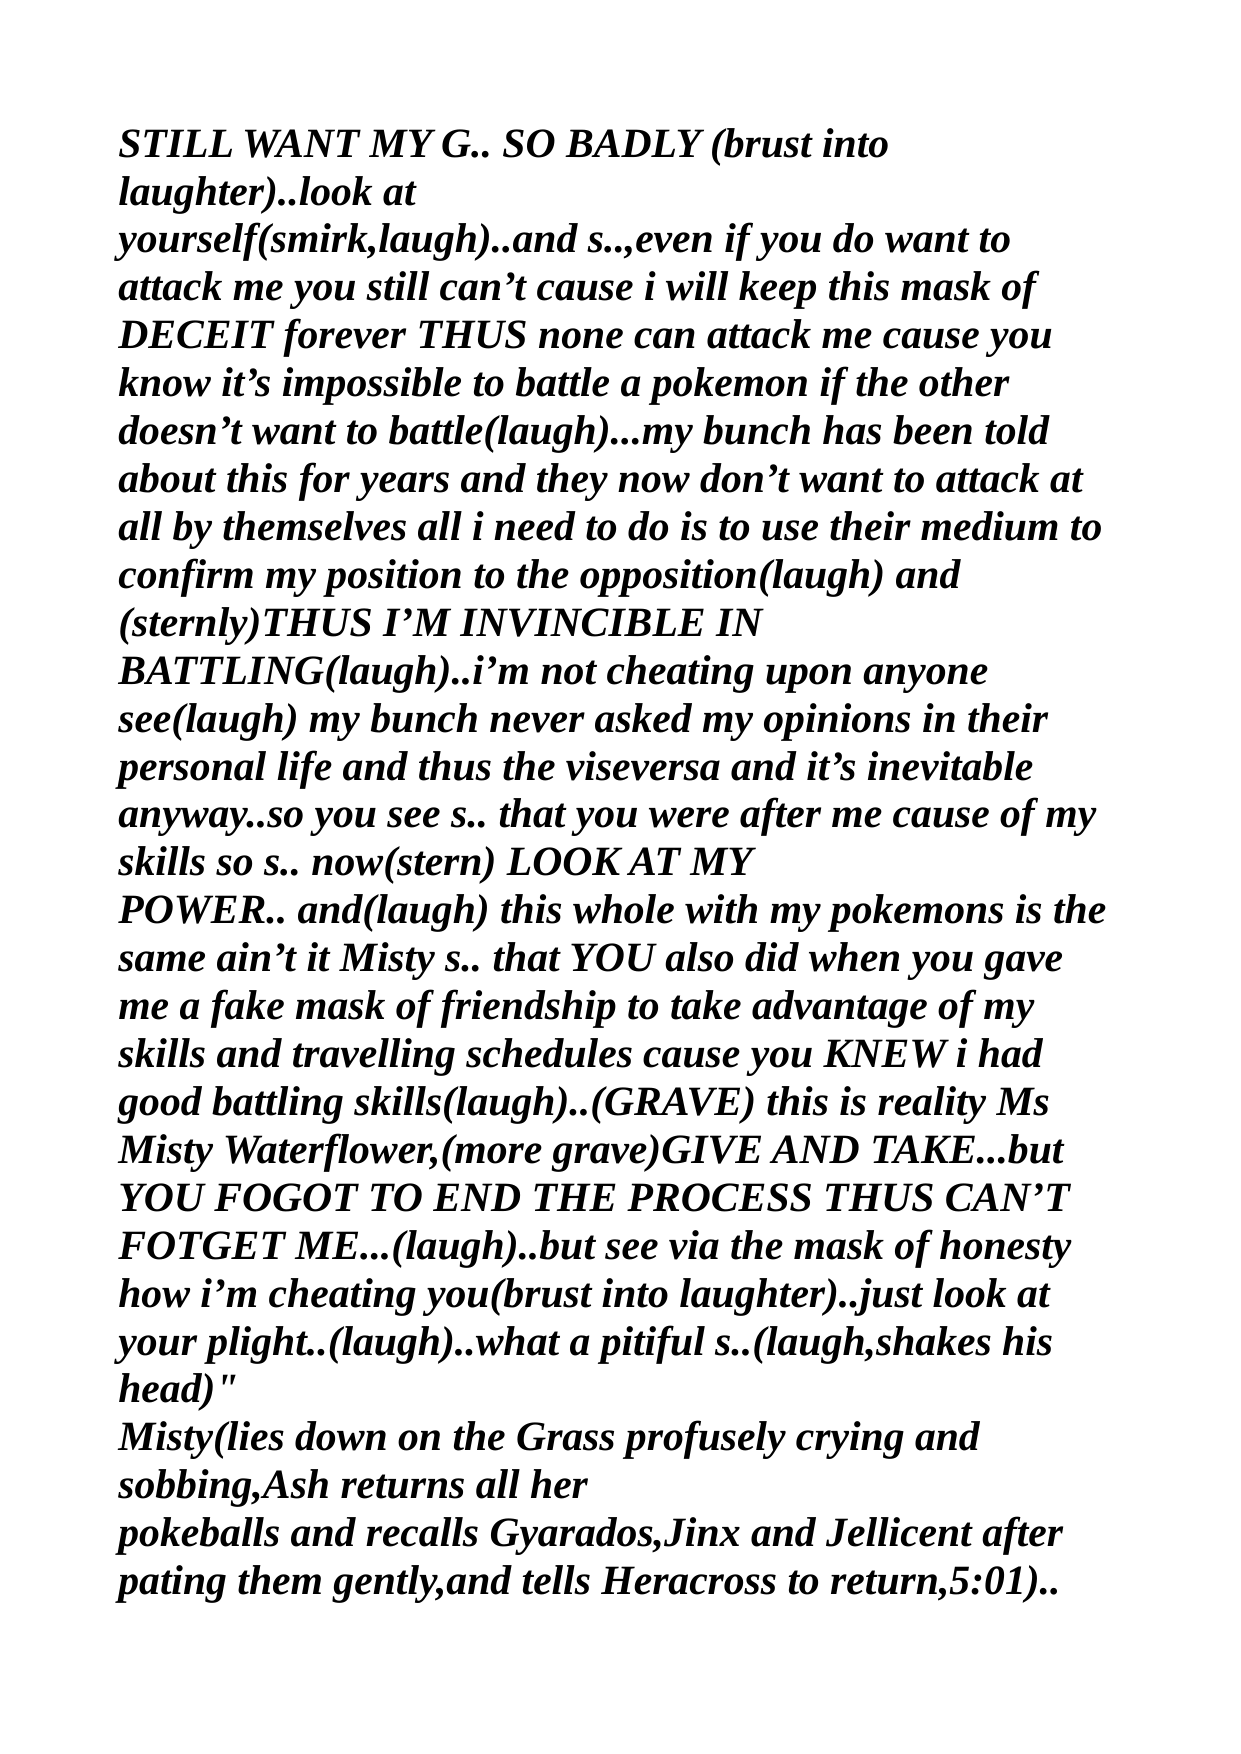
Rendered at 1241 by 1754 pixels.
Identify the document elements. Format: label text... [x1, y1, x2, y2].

text Misty(lies down on the Grass profusely crying and sobbing,Ash returns all her [118, 1412, 1122, 1508]
text STILL WANT MY G.. SO BADLY (brust into laughter)..look at [118, 118, 1122, 214]
text POWER.. and(laugh) this whole with my pokemons is the same ain’t it Misty s.. that YOU also did when you gave me a fake mask of friendship to take advantage of my skills and travelling schedules cause you KNEW i had good battling skills(laugh)..(GRAVE) this is reality Ms Misty Waterflower,(more grave)GIVE AND TAKE...but YOU FOGOT TO END THE PROCESS THUS CAN’T FOTGET ME...(laugh)..but see via the mask of honesty how i’m cheating you(brust into laughter)..just look at your plight..(laugh)..what a pitiful s..(laugh,shakes his head)" [118, 885, 1122, 1412]
text yourself(smirk,laugh)..and s..,even if you do want to attack me you still can’t cause i will keep this mask of DECEIT forever THUS none can attack me cause you know it’s impossible to battle a pokemon if the other doesn’t want to battle(laugh)...my bunch has been told about this for years and they now don’t want to attack at all by themselves all i need to do is to use their medium to confirm my position to the opposition(laugh) and (sternly)THUS I’M INVINCIBLE IN BATTLING(laugh)..i’m not cheating upon anyone see(laugh) my bunch never asked my opinions in their personal life and thus the viseversa and it’s inevitable anyway..so you see s.. that you were after me cause of my skills so s.. now(stern) LOOK AT MY [118, 214, 1122, 885]
text pokeballs and recalls Gyarados,Jinx and Jellicent after pating them gently,and tells Heracross to return,5:01).. [118, 1508, 1122, 1603]
